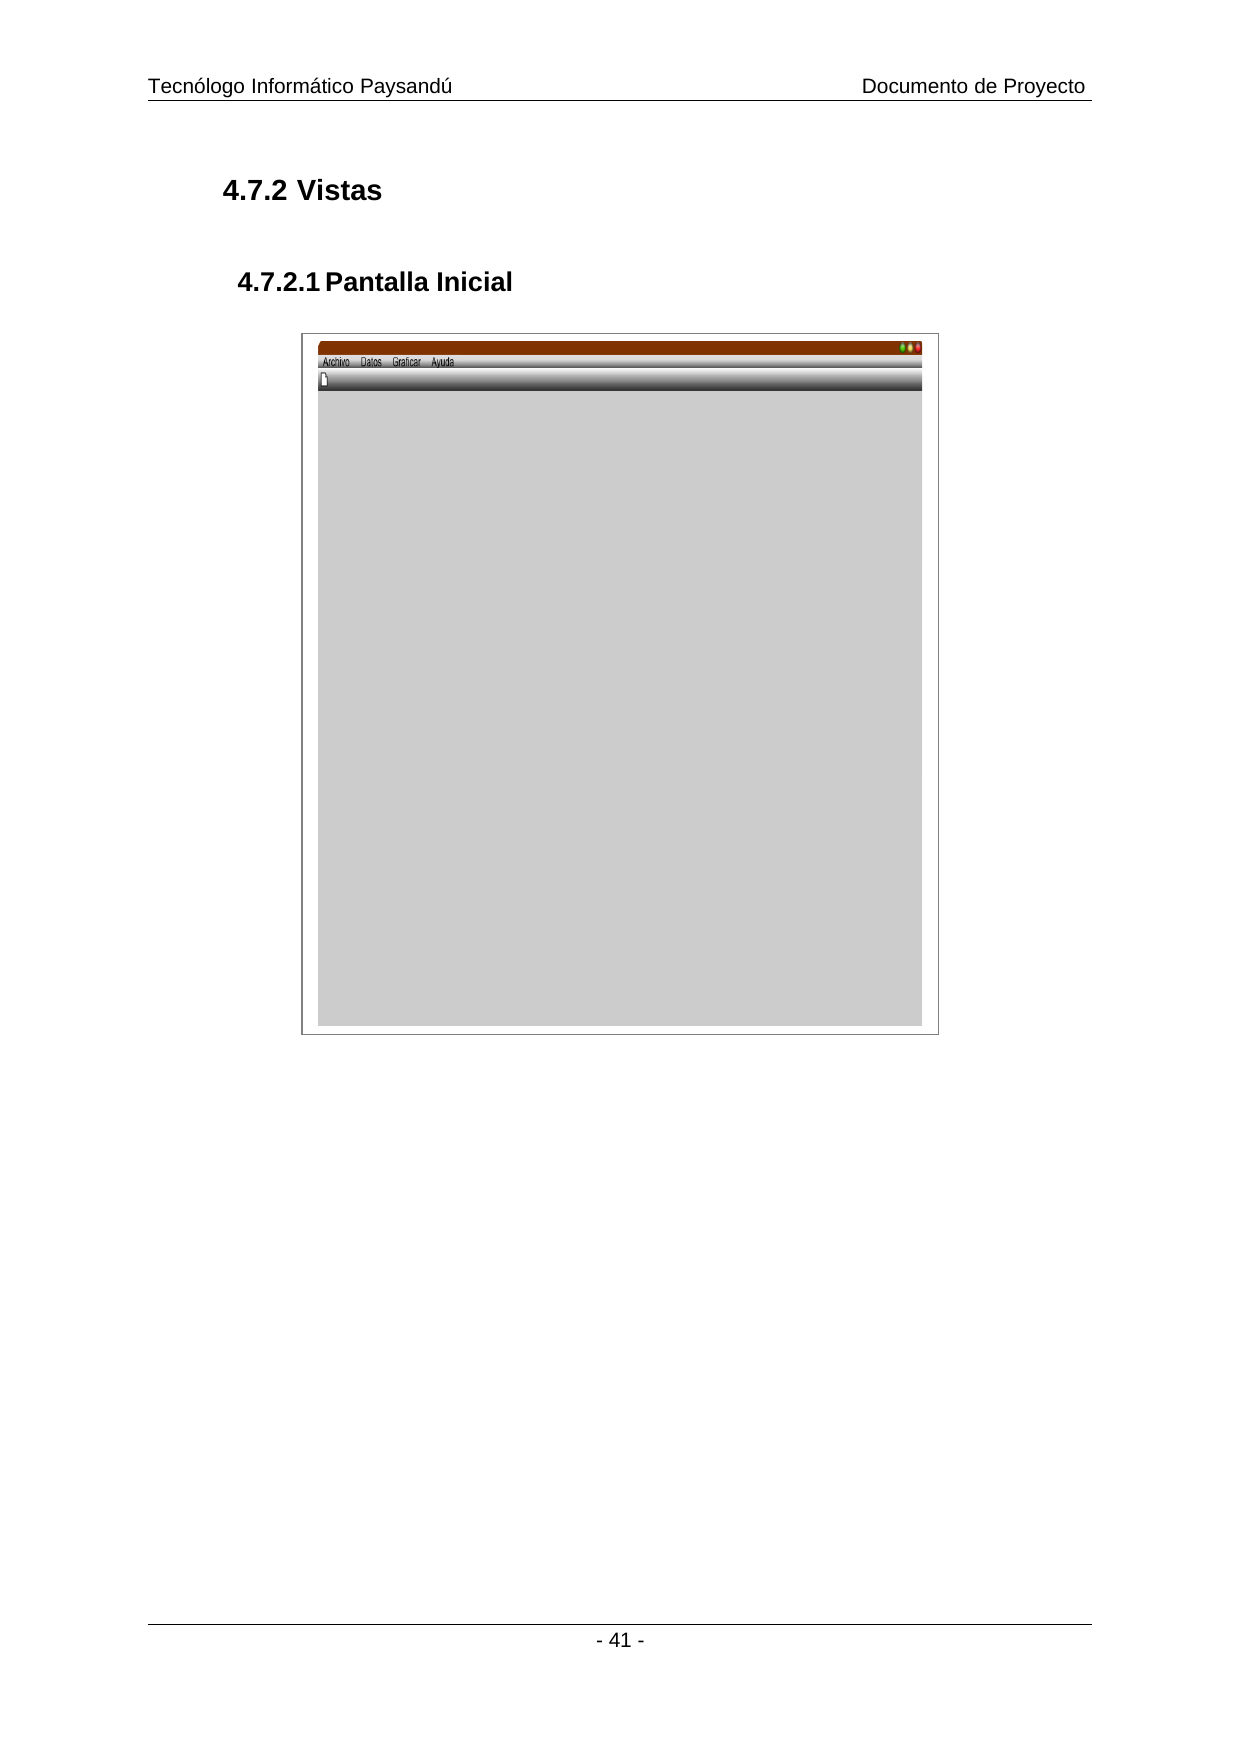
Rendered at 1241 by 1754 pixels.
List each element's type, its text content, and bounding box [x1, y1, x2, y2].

subtitle Vistas [223, 173, 1092, 206]
picture [318, 341, 923, 1026]
subtitle Pantalla Inicial [237, 266, 1092, 297]
